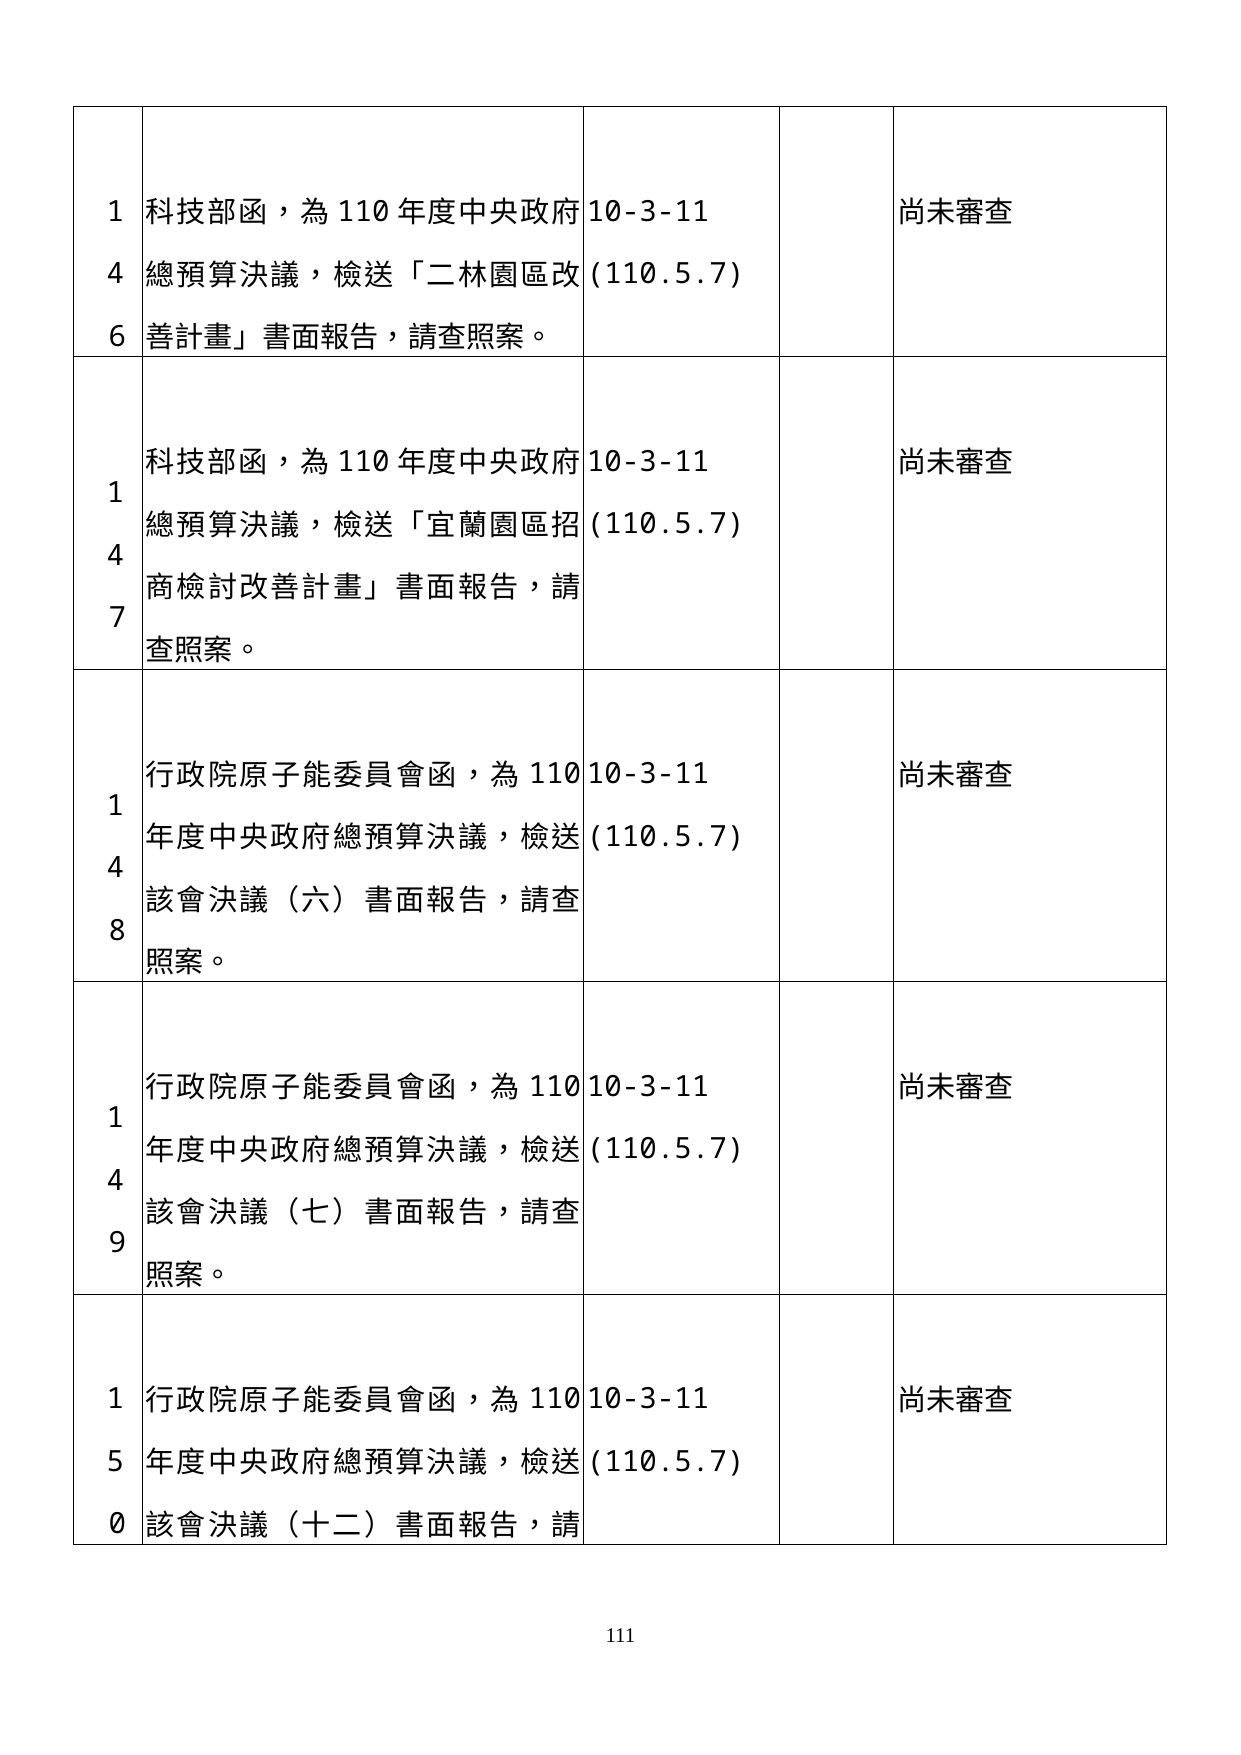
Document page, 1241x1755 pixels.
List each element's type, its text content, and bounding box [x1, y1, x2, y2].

table_cell 10-3-11 (110.5.7) [584, 982, 779, 1293]
table_cell [780, 107, 893, 356]
table_cell [780, 982, 893, 1293]
table_cell 10-3-11 (110.5.7) [584, 107, 779, 356]
table_cell 行政院原子能委員會函，為110年度中央政府總預算決議，檢送該會決議（六）書面報告，請查照案。 [143, 670, 583, 981]
table_cell 尚未審查 [894, 1295, 1166, 1543]
table_cell 尚未審查 [894, 357, 1166, 668]
table_cell [780, 670, 893, 981]
table_cell 尚未審查 [894, 107, 1166, 356]
table_cell [74, 357, 142, 668]
table_cell [780, 1295, 893, 1543]
table_cell [74, 670, 142, 981]
table_cell [780, 357, 893, 668]
table_cell 科技部函，為110年度中央政府總預算決議，檢送「二林園區改善計畫」書面報告，請查照案。 [143, 107, 583, 356]
table_cell 10-3-11 (110.5.7) [584, 670, 779, 981]
table_cell [74, 107, 142, 356]
table_cell 尚未審查 [894, 982, 1166, 1293]
table_cell 行政院原子能委員會函，為110年度中央政府總預算決議，檢送該會決議（七）書面報告，請查照案。 [143, 982, 583, 1293]
table_cell 尚未審查 [894, 670, 1166, 981]
table_cell [74, 1295, 142, 1543]
table_cell 科技部函，為110年度中央政府總預算決議，檢送「宜蘭園區招商檢討改善計畫」書面報告，請查照案。 [143, 357, 583, 668]
table_cell 10-3-11 (110.5.7) [584, 1295, 779, 1543]
table_cell 10-3-11 (110.5.7) [584, 357, 779, 668]
table_cell [74, 982, 142, 1293]
table_cell 行政院原子能委員會函，為110年度中央政府總預算決議，檢送該會決議（十二）書面報告，請 [143, 1295, 583, 1543]
